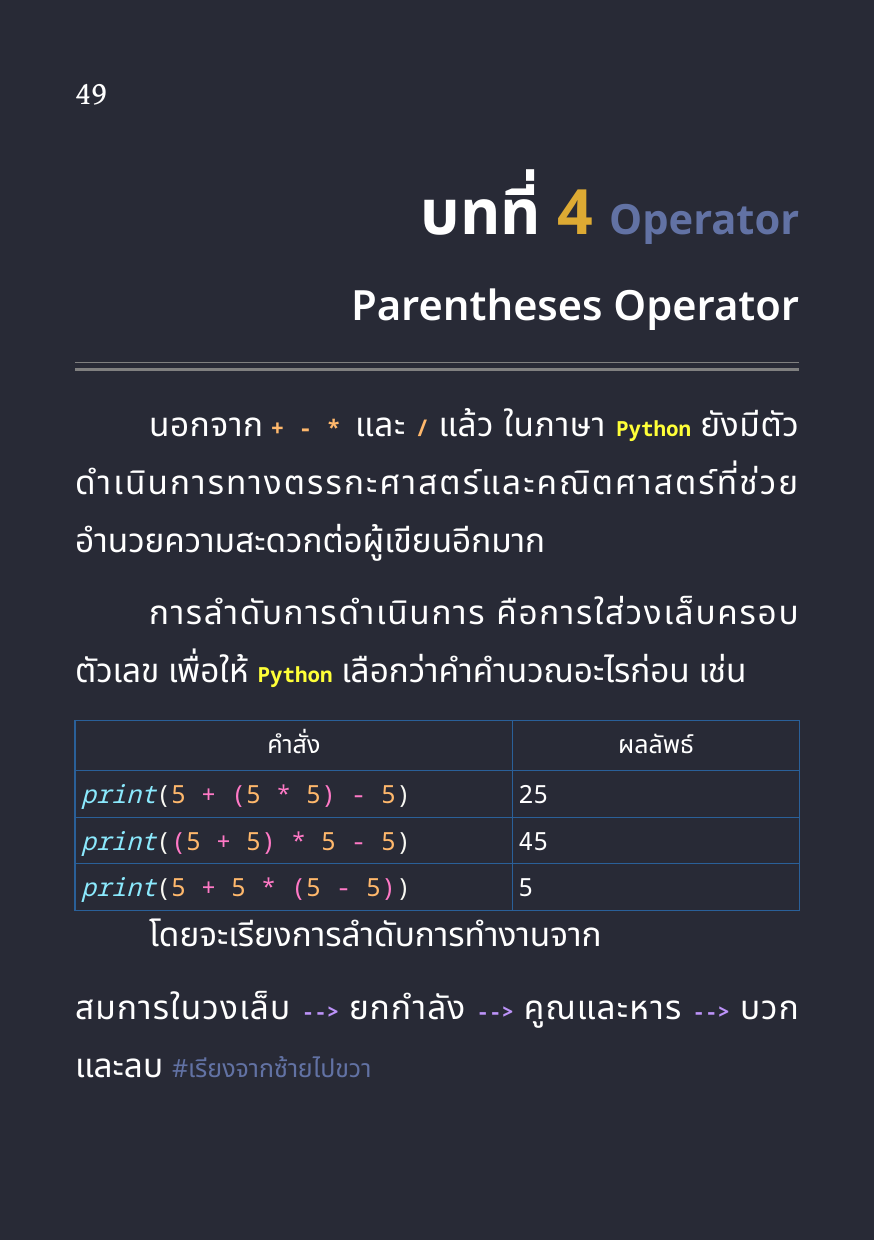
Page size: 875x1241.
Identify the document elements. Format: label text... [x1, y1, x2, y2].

table_cell 5 [513, 864, 799, 910]
table_cell 45 [513, 818, 799, 863]
text การลำดับการดำเนินการ คือการใส่วงเล็บครอบตัวเลข เพื่อให้ Python เลือกว่าคำคำนวณอะไรก่อน เช่น [75, 589, 799, 698]
subtitle บทที่ 4 Operator [75, 168, 799, 263]
text สมการในวงเล็บ --> ยกกำลัง --> คูณและหาร --> บวกและลบ #เรียงจากซ้ายไปขวา [75, 984, 799, 1092]
table_cell 25 [513, 771, 799, 817]
table_cell print((5 + 5) * 5 - 5) [76, 818, 512, 863]
subtitle Parentheses Operator [134, 275, 799, 332]
table_header ผลลัพธ์ [513, 721, 799, 770]
text นอกจาก + - * และ / แล้ว ในภาษา Python ยังมีตัวดำเนินการทางตรรกะศาสตร์และคณิตศาสตร์ที่ช่วยอำนวยความสะดวกต่อผู้เขียนอีกมาก [75, 401, 799, 567]
table_header คำสั่ง [76, 721, 512, 770]
table_cell print(5 + (5 * 5) - 5) [76, 771, 512, 817]
table_cell print(5 + 5 * (5 - 5)) [76, 864, 512, 910]
text โดยจะเรียงการลำดับการทำงานจาก [75, 911, 799, 962]
